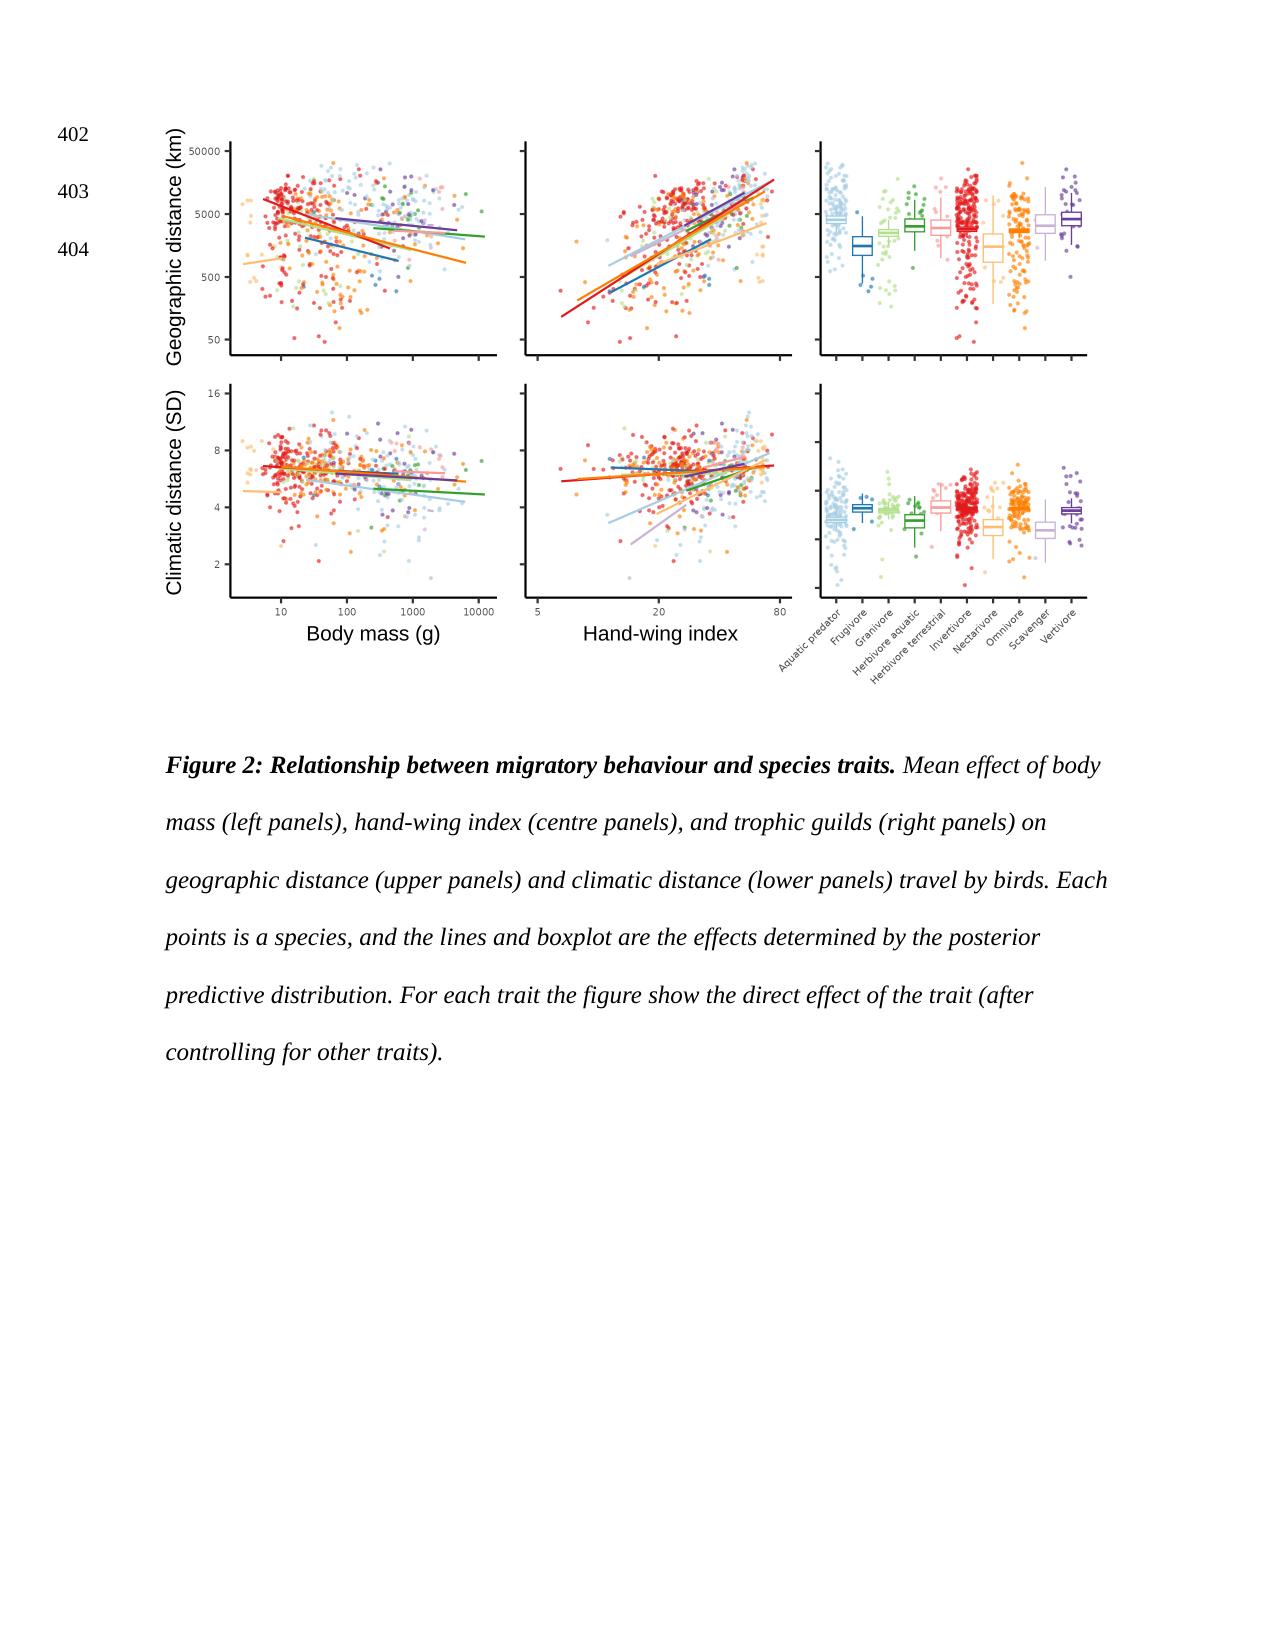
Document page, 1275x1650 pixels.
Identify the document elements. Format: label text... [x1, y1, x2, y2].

picture [165, 118, 1110, 709]
text Figure 2: Relationship between migratory behaviour and species traits. Mean effect of body mass (left panels), hand-wing index (centre panels), and trophic guilds (right panels) on geographic distance (upper panels) and climatic distance (lower panels) travel by birds. Each points is a species, and the lines and boxplot are the effects determined by the posterior predictive distribution. For each trait the figure show the direct effect of the trait (after controlling for other traits). [165, 709, 1110, 1066]
